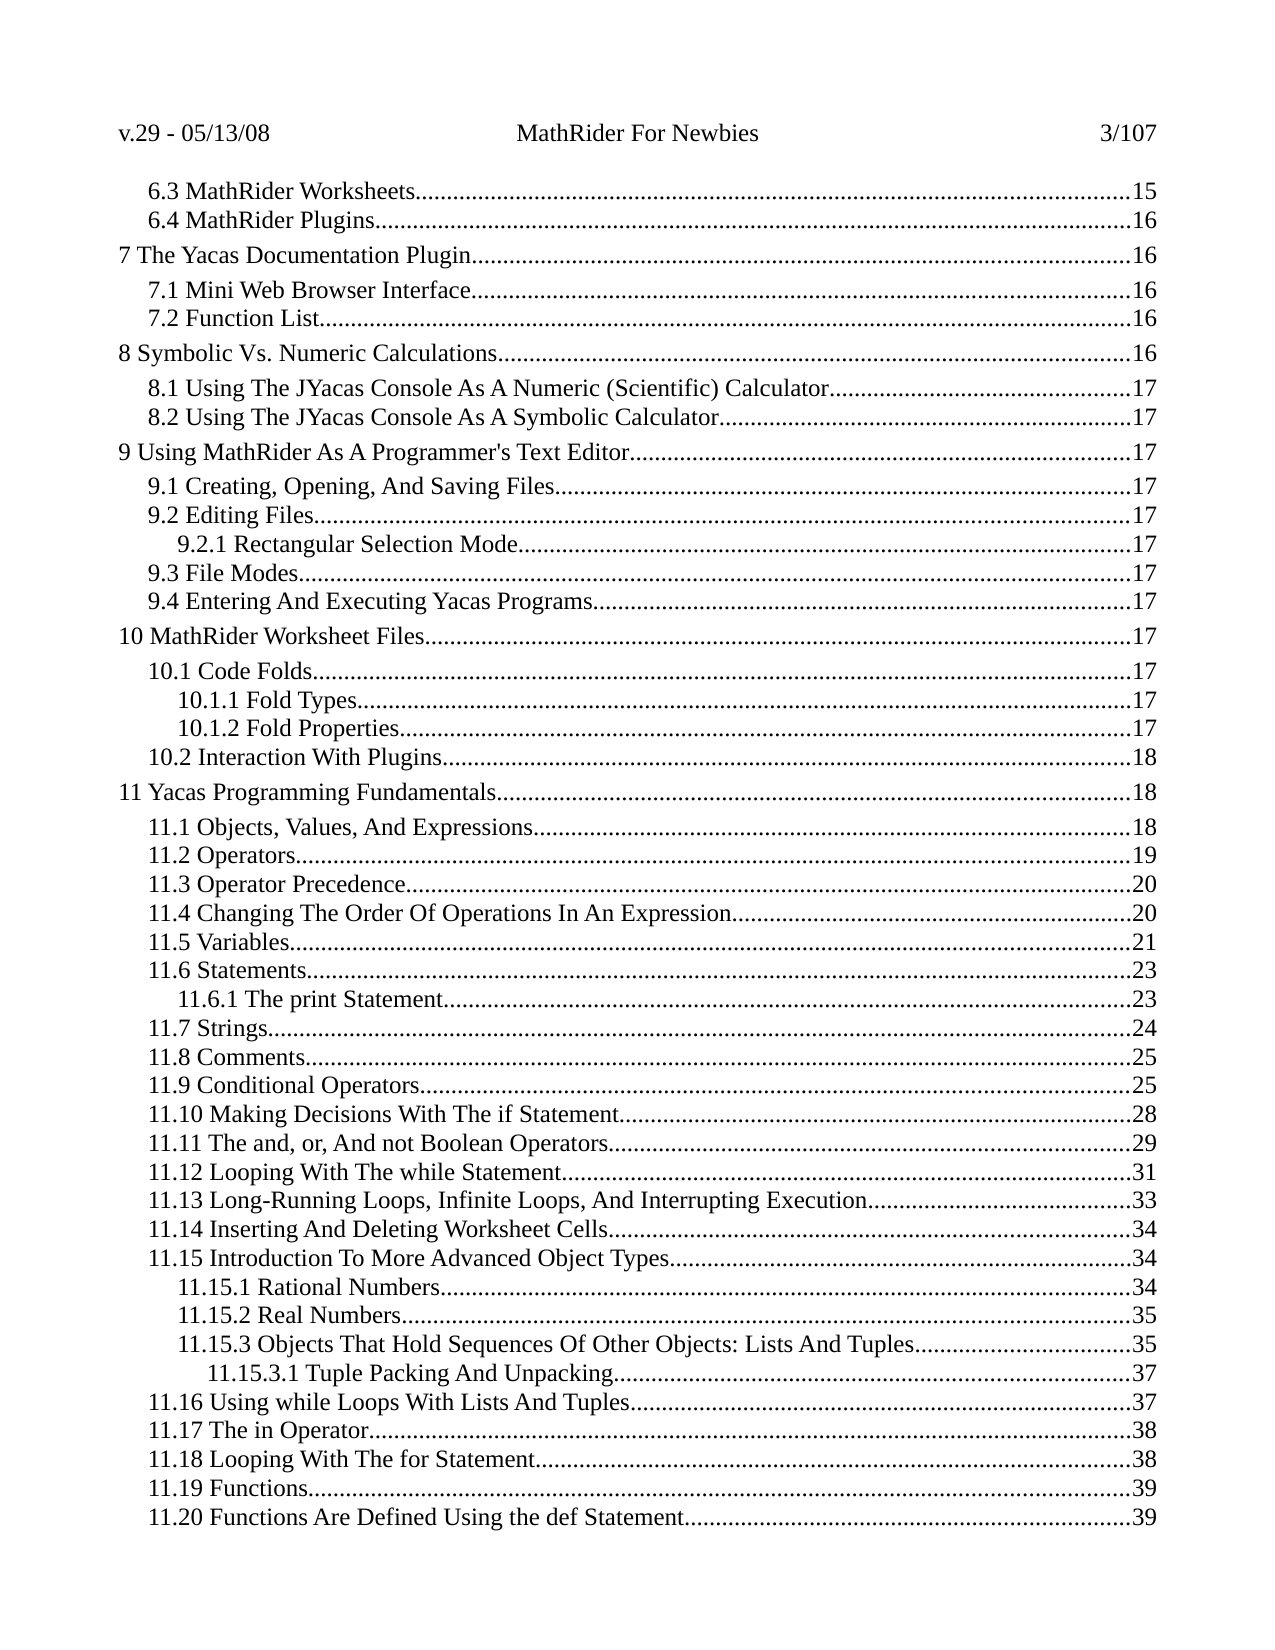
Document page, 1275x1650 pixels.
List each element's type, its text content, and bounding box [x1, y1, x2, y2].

text 11.15 Introduction To More Advanced Object Types 34 [148, 1243, 1157, 1272]
text 11.12 Looping With The while Statement 31 [148, 1157, 1157, 1186]
text 9.2.1 Rectangular Selection Mode 17 [177, 529, 1157, 558]
text 9.1 Creating, Opening, And Saving Files 17 [148, 471, 1157, 500]
text 11.15.1 Rational Numbers 34 [177, 1272, 1157, 1301]
text 10.1.2 Fold Properties 17 [177, 713, 1157, 742]
text 11.9 Conditional Operators 25 [148, 1071, 1157, 1099]
text 7.1 Mini Web Browser Interface 16 [148, 275, 1157, 303]
text 11.3 Operator Precedence 20 [148, 869, 1157, 898]
text 11.7 Strings 24 [148, 1013, 1157, 1042]
text 8.1 Using The JYacas Console As A Numeric (Scientific) Calculator 17 [148, 373, 1157, 402]
text 11.15.3 Objects That Hold Sequences Of Other Objects: Lists And Tuples 35 [177, 1329, 1157, 1358]
text 9.3 File Modes 17 [148, 558, 1157, 586]
text 10 MathRider Worksheet Files 17 [118, 621, 1157, 650]
text 11.15.2 Real Numbers 35 [177, 1301, 1157, 1329]
text 11 Yacas Programming Fundamentals 18 [118, 777, 1157, 806]
text 6.4 MathRider Plugins 16 [148, 205, 1157, 234]
text 11.11 The and, or, And not Boolean Operators 29 [148, 1128, 1157, 1157]
text 9 Using MathRider As A Programmer's Text Editor 17 [118, 437, 1157, 465]
text 11.5 Variables 21 [148, 927, 1157, 956]
text 9.2 Editing Files 17 [148, 500, 1157, 529]
text 11.1 Objects, Values, And Expressions 18 [148, 812, 1157, 841]
text 7 The Yacas Documentation Plugin 16 [118, 240, 1157, 269]
text 10.2 Interaction With Plugins 18 [148, 742, 1157, 771]
text 11.18 Looping With The for Statement 38 [148, 1444, 1157, 1473]
text 10.1.1 Fold Types 17 [177, 685, 1157, 713]
text 11.20 Functions Are Defined Using the def Statement 39 [148, 1502, 1157, 1531]
text 11.17 The in Operator 38 [148, 1416, 1157, 1444]
text 11.14 Inserting And Deleting Worksheet Cells 34 [148, 1214, 1157, 1243]
text 9.4 Entering And Executing Yacas Programs 17 [148, 586, 1157, 615]
text 11.6 Statements 23 [148, 956, 1157, 984]
text 11.4 Changing The Order Of Operations In An Expression 20 [148, 898, 1157, 927]
text 11.16 Using while Loops With Lists And Tuples 37 [148, 1387, 1157, 1416]
text 11.8 Comments 25 [148, 1042, 1157, 1071]
text 11.10 Making Decisions With The if Statement 28 [148, 1099, 1157, 1128]
text 11.19 Functions 39 [148, 1473, 1157, 1502]
text 11.13 Long-Running Loops, Infinite Loops, And Interrupting Execution 33 [148, 1186, 1157, 1214]
text 8.2 Using The JYacas Console As A Symbolic Calculator 17 [148, 402, 1157, 431]
text 11.2 Operators 19 [148, 841, 1157, 869]
text 7.2 Function List 16 [148, 303, 1157, 332]
text 11.15.3.1 Tuple Packing And Unpacking 37 [207, 1358, 1157, 1387]
text 8 Symbolic Vs. Numeric Calculations 16 [118, 338, 1157, 367]
text 10.1 Code Folds 17 [148, 656, 1157, 685]
text 6.3 MathRider Worksheets 15 [148, 176, 1157, 205]
text 11.6.1 The print Statement 23 [177, 984, 1157, 1013]
